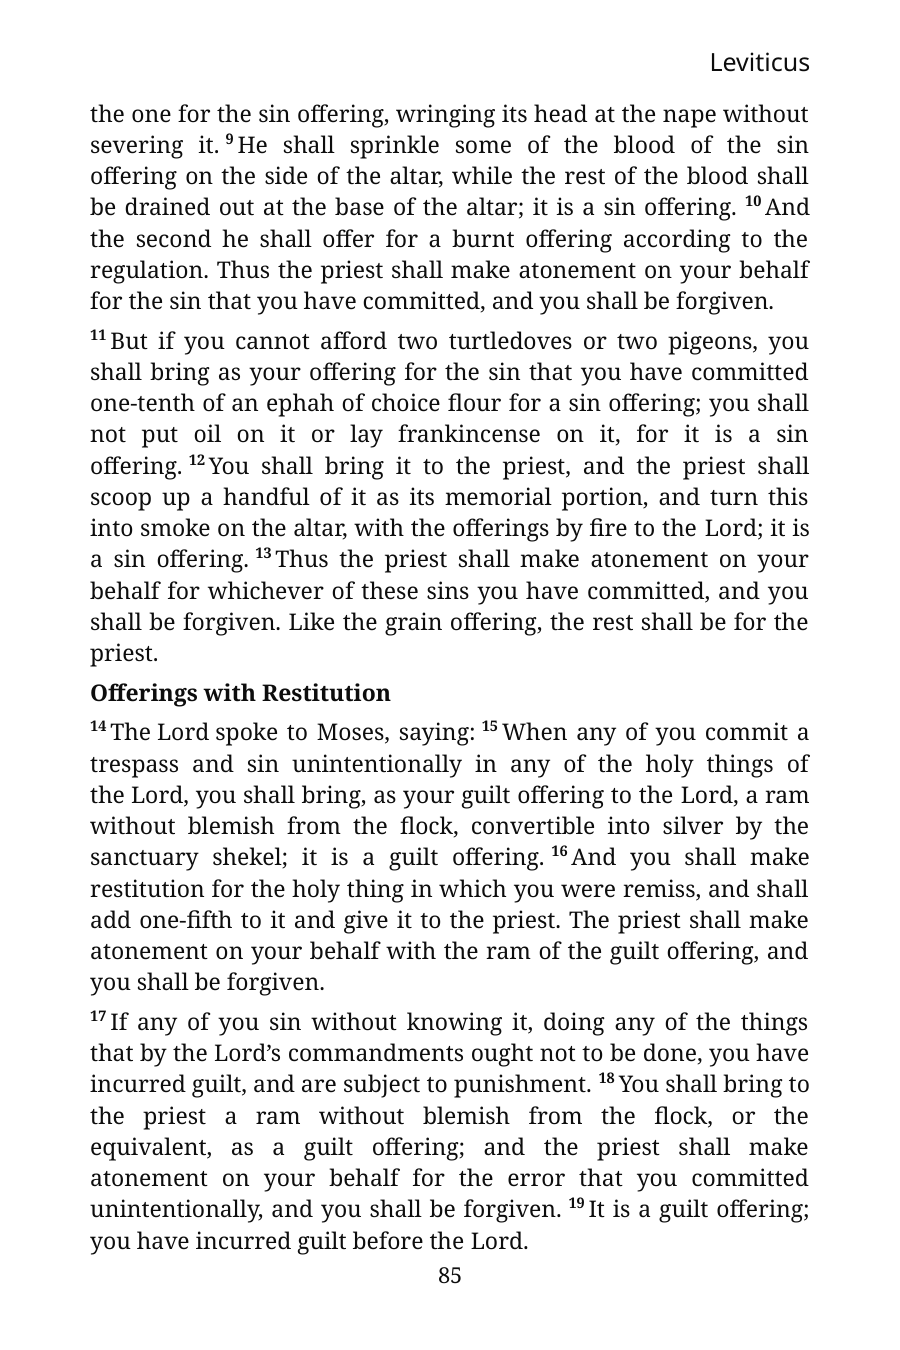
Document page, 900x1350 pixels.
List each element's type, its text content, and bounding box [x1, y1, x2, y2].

text 17 If any of you sin without knowing it, doing any of the things that by the Lord’s commandments ought not to be done, you have incurred guilt, and are subject to punishment. 18 You shall bring to the priest a ram without blemish from the flock, or the equivalent, as a guilt offering; and the priest shall make atonement on your behalf for the error that you committed unintentionally, and you shall be forgiven. 19 It is a guilt offering; you have incurred guilt before the Lord. [90, 1006, 810, 1256]
text the one for the sin offering, wringing its head at the nape without severing it. 9 He shall sprinkle some of the blood of the sin offering on the side of the altar, while the rest of the blood shall be drained out at the base of the altar; it is a sin offering. 10 And the second he shall offer for a burnt offering according to the regulation. Thus the priest shall make atonement on your behalf for the sin that you have committed, and you shall be forgiven. [90, 97, 810, 316]
text 14 The Lord spoke to Moses, saying: 15 When any of you commit a trespass and sin unintentionally in any of the holy things of the Lord, you shall bring, as your guilt offering to the Lord, a ram without blemish from the flock, convertible into silver by the sanctuary shekel; it is a guilt offering. 16 And you shall make restitution for the holy thing in which you were remiss, and shall add one-fifth to it and give it to the priest. The priest shall make atonement on your behalf with the ram of the guilt offering, and you shall be forgiven. [90, 716, 810, 997]
text Offerings with Restitution [90, 677, 810, 708]
text 11 But if you cannot afford two turtledoves or two pigeons, you shall bring as your offering for the sin that you have committed one-tenth of an ephah of choice flour for a sin offering; you shall not put oil on it or lay frankincense on it, for it is a sin offering. 12 You shall bring it to the priest, and the priest shall scoop up a handful of it as its memorial portion, and turn this into smoke on the altar, with the offerings by fire to the Lord; it is a sin offering. 13 Thus the priest shall make atonement on your behalf for whichever of these sins you have committed, and you shall be forgiven. Like the grain offering, the rest shall be for the priest. [90, 324, 810, 668]
